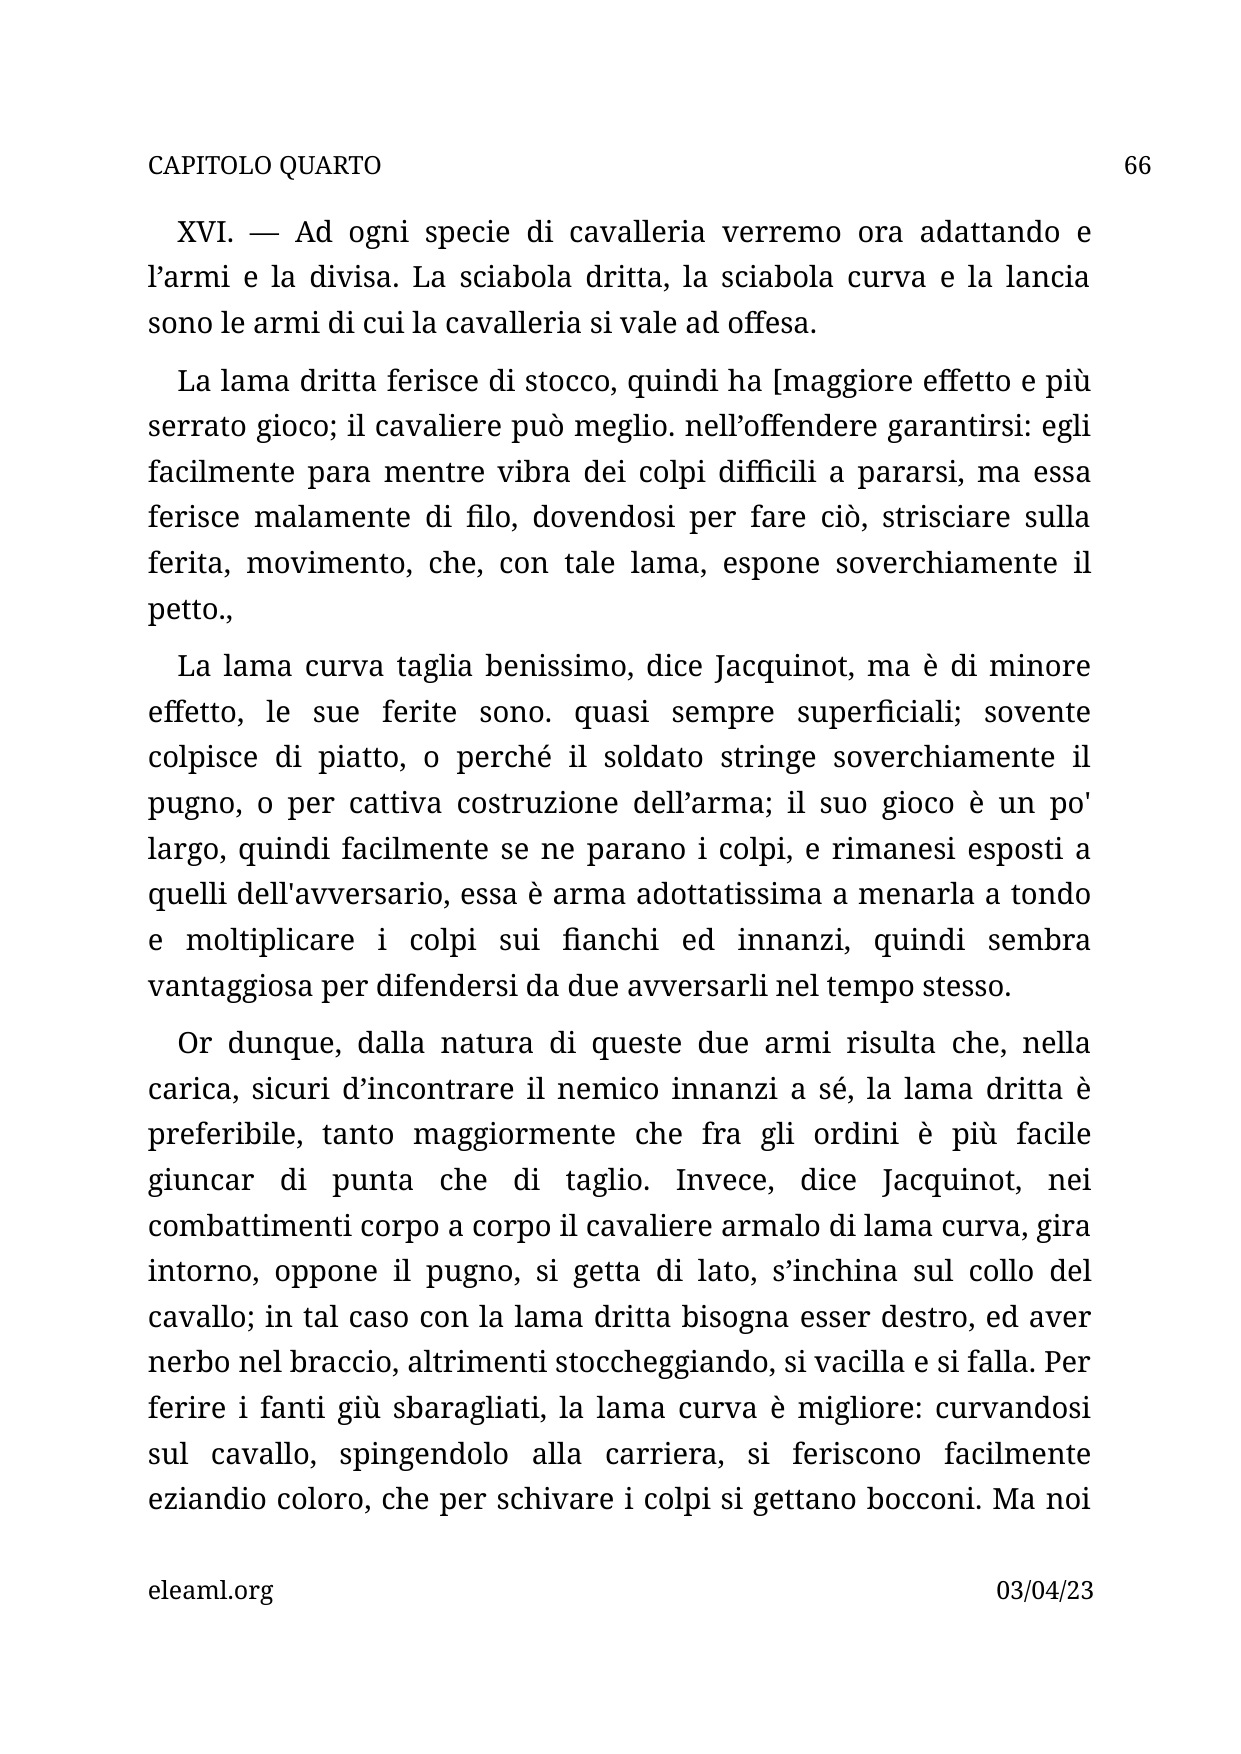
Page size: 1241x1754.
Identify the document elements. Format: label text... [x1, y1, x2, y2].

text Or dunque, dalla natura di queste due armi risulta che, nella carica, sicuri d’incontrare il nemico innanzi a sé, la lama dritta è preferibile, tanto maggiormente che fra gli ordini è più facile giuncar di punta che di taglio. Invece, dice Jacquinot, nei combattimenti corpo a corpo il cavaliere armalo di lama curva, gira intorno, oppone il pugno, si getta di lato, s’inchina sul collo del cavallo; in tal caso con la lama dritta bisogna esser destro, ed aver nerbo nel braccio, altrimenti stoccheggiando, si vacilla e si falla. Per ferire i fanti giù sbaragliati, la lama curva è migliore: curvandosi sul cavallo, spingendolo alla carriera, si feriscono facilmente eziandio coloro, che per schivare i colpi si gettano bocconi. Ma noi [148, 1022, 1093, 1518]
text XVI. — Ad ogni specie di cavalleria verremo ora adattando e l’armi e la divisa. La sciabola dritta, la sciabola curva e la lancia sono le armi di cui la cavalleria si vale ad offesa. [148, 211, 1093, 342]
text La lama dritta ferisce di stocco, quindi ha [maggiore effetto e più serrato gioco; il cavaliere può meglio. nell’offendere garantirsi: egli facilmente para mentre vibra dei colpi difficili a pararsi, ma essa ferisce malamente di filo, dovendosi per fare ciò, strisciare sulla ferita, movimento, che, con tale lama, espone soverchiamente il petto., [148, 360, 1093, 628]
text La lama curva taglia benissimo, dice Jacquinot, ma è di minore effetto, le sue ferite sono. quasi sempre superficiali; sovente colpisce di piatto, o perché il soldato stringe soverchiamente il pugno, o per cattiva costruzione dell’arma; il suo gioco è un po' largo, quindi facilmente se ne parano i colpi, e rimanesi esposti a quelli dell'avversario, essa è arma adottatissima a menarla a tondo e moltiplicare i colpi sui fianchi ed innanzi, quindi sembra vantaggiosa per difendersi da due avversarli nel tempo stesso. [148, 646, 1093, 1004]
